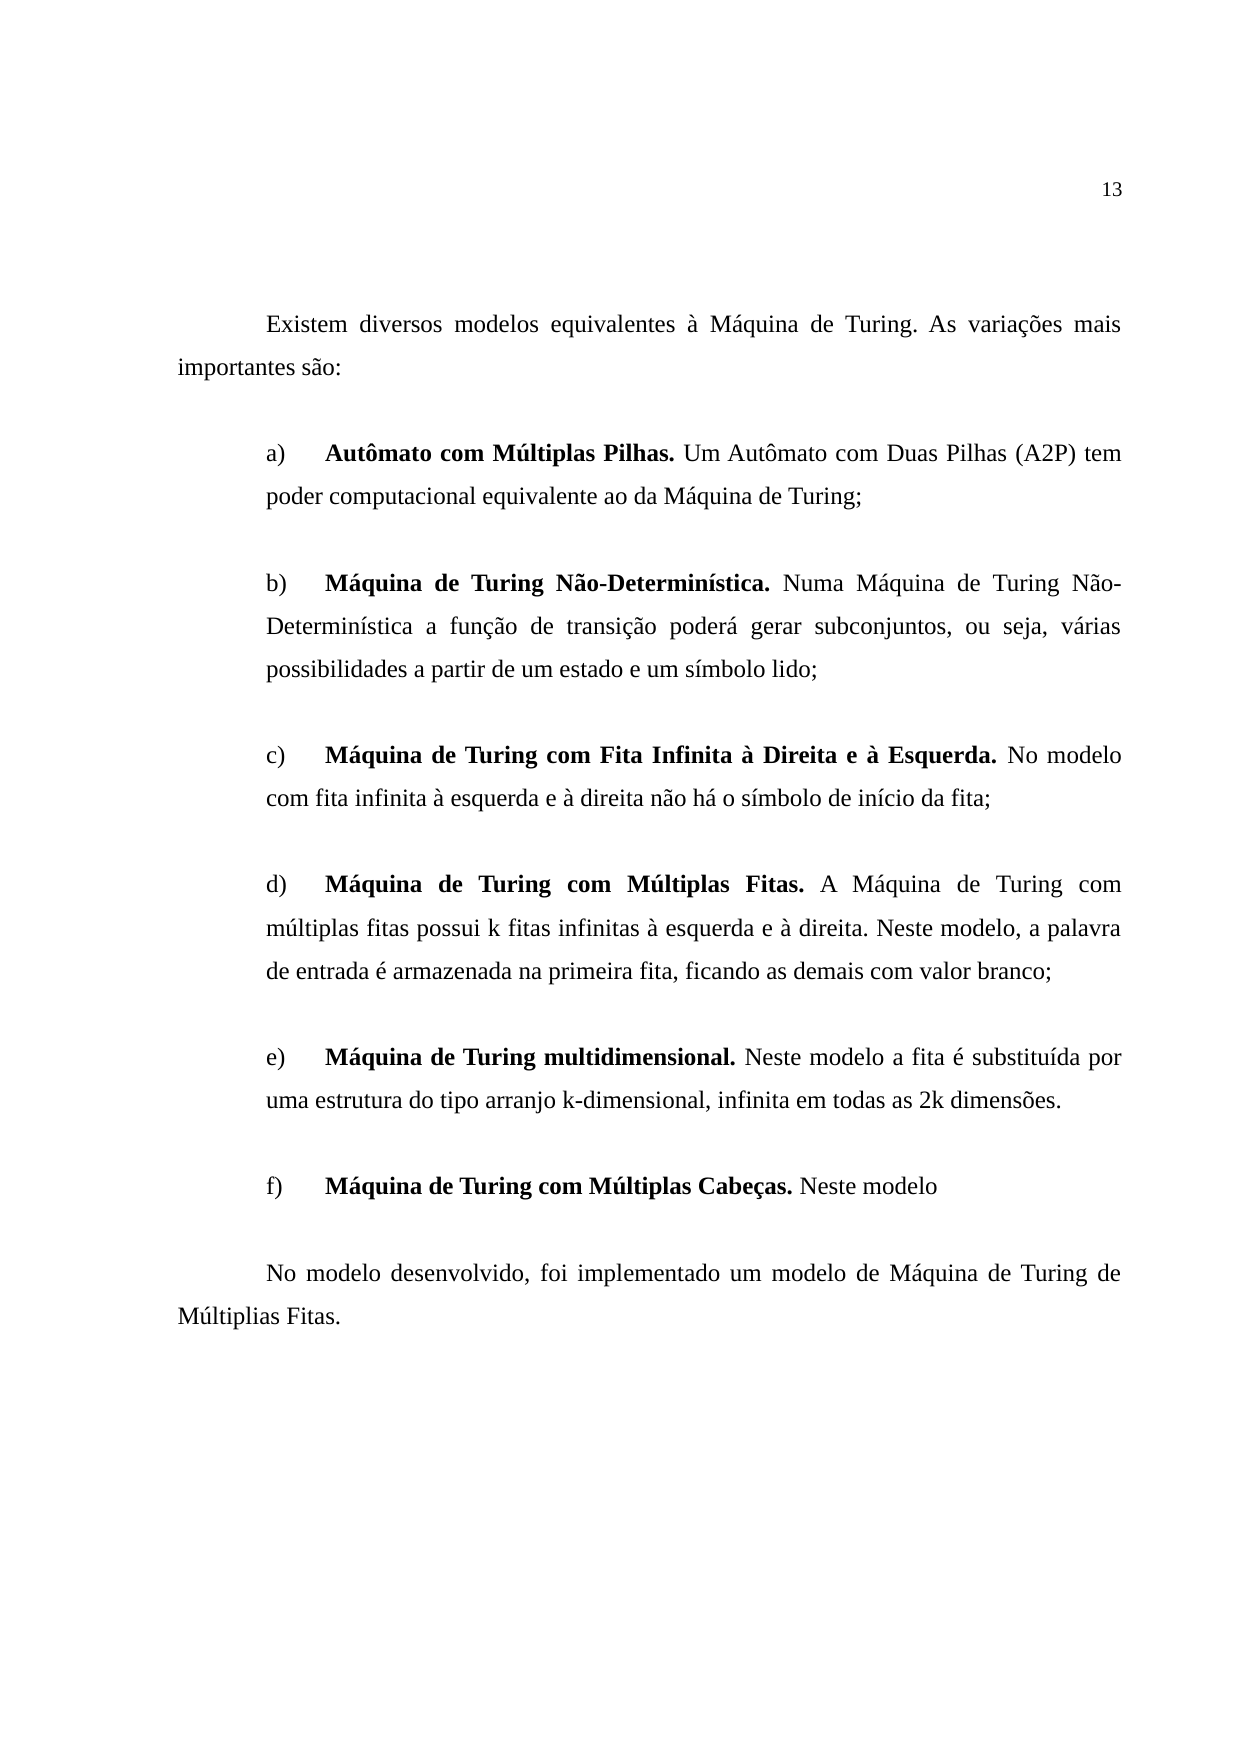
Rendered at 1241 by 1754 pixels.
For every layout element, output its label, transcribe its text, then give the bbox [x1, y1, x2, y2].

text No modelo desenvolvido, foi implementado um modelo de Máquina de Turing de Múltiplias Fitas. [177, 1258, 1122, 1329]
list Máquina de Turing multidimensional. Neste modelo a fita é substituída por uma estrutura do tipo arranjo k-dimensional, infinita em todas as 2k dimensões. [266, 1042, 1122, 1114]
list Máquina de Turing com Múltiplas Cabeças. Neste modelo [266, 1171, 1122, 1200]
list Máquina de Turing com Múltiplas Fitas. A Máquina de Turing com múltiplas fitas possui k fitas infinitas à esquerda e à direita. Neste modelo, a palavra de entrada é armazenada na primeira fita, ficando as demais com valor branco; [266, 869, 1122, 984]
list Máquina de Turing com Fita Infinita à Direita e à Esquerda. No modelo com fita infinita à esquerda e à direita não há o símbolo de início da fita; [266, 740, 1122, 812]
list Autômato com Múltiplas Pilhas. Um Autômato com Duas Pilhas (A2P) tem poder computacional equivalente ao da Máquina de Turing; [266, 438, 1122, 510]
list Máquina de Turing Não-Determinística. Numa Máquina de Turing Não-Determinística a função de transição poderá gerar subconjuntos, ou seja, várias possibilidades a partir de um estado e um símbolo lido; [266, 568, 1122, 683]
text Existem diversos modelos equivalentes à Máquina de Turing. As variações mais importantes são: [177, 309, 1122, 381]
